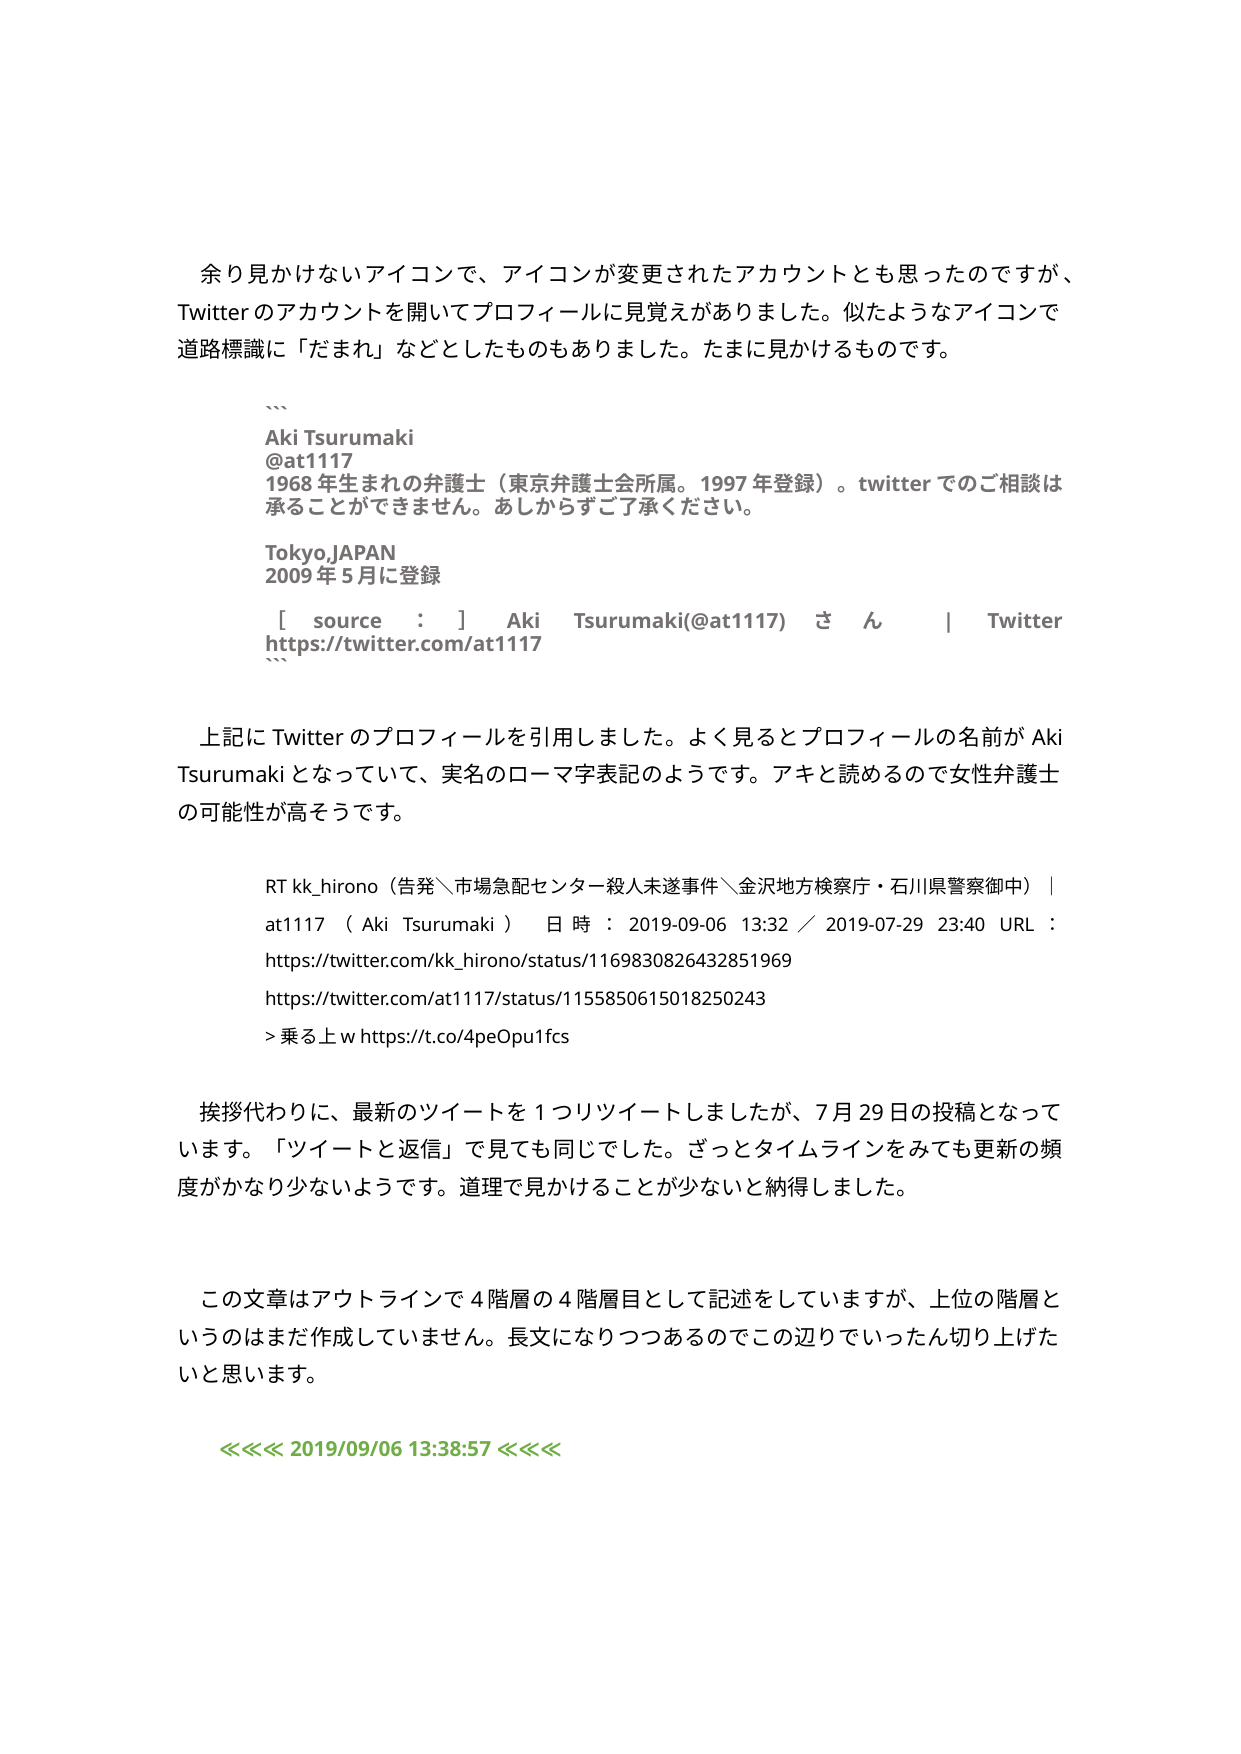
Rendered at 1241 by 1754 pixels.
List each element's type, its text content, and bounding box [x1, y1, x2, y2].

text 上記にTwitterのプロフィールを引用しました。よく見るとプロフィールの名前がAki Tsurumakiとなっていて、実名のローマ字表記のようです。アキと読めるので女性弁護士の可能性が高そうです。 [177, 717, 1063, 829]
text RT kk_hirono（告発＼市場急配センター殺人未遂事件＼金沢地方検察庁・石川県警察御中）｜at1117（Aki Tsurumaki） 日時：2019-09-06 13:32／2019-07-29 23:40 URL： https://twitter.com/kk_hirono/status/1169830826432851969 https://twitter.com/at1117/status/1155850615018250243 [265, 867, 1063, 1017]
text 2009年5月に登録 [265, 565, 1063, 588]
text ``` [265, 656, 1063, 679]
text @at1117 [265, 450, 1063, 473]
text ［source：］Aki Tsurumaki(@at1117)さん | Twitter https://twitter.com/at1117 [265, 611, 1063, 656]
text Tokyo,JAPAN [265, 542, 1063, 565]
text 挨拶代わりに、最新のツイートを1つリツイートしましたが、7月29日の投稿となっています。「ツイートと返信」で見ても同じでした。ざっとタイムラインをみても更新の頻度がかなり少ないようです。道理で見かけることが少ないと納得しました。 [177, 1092, 1063, 1204]
text > 乗る上w https://t.co/4peOpu1fcs [265, 1017, 1063, 1054]
text 余り見かけないアイコンで、アイコンが変更されたアカウントとも思ったのですが、Twitterのアカウントを開いてプロフィールに見覚えがありました。似たようなアイコンで道路標識に「だまれ」などとしたものもありました。たまに見かけるものです。 [177, 254, 1063, 367]
text 1968年生まれの弁護士（東京弁護士会所属。1997年登録）。twitterでのご相談は承ることができません。あしからずご了承ください。 [265, 473, 1063, 519]
text Aki Tsurumaki [265, 427, 1063, 450]
text この文章はアウトラインで4階層の4階層目として記述をしていますが、上位の階層というのはまだ作成していません。長文になりつつあるのでこの辺りでいったん切り上げたいと思います。 [177, 1279, 1063, 1392]
text ``` [265, 404, 1063, 427]
text ≪≪≪ 2019/09/06 13:38:57 ≪≪≪ [219, 1429, 1063, 1467]
